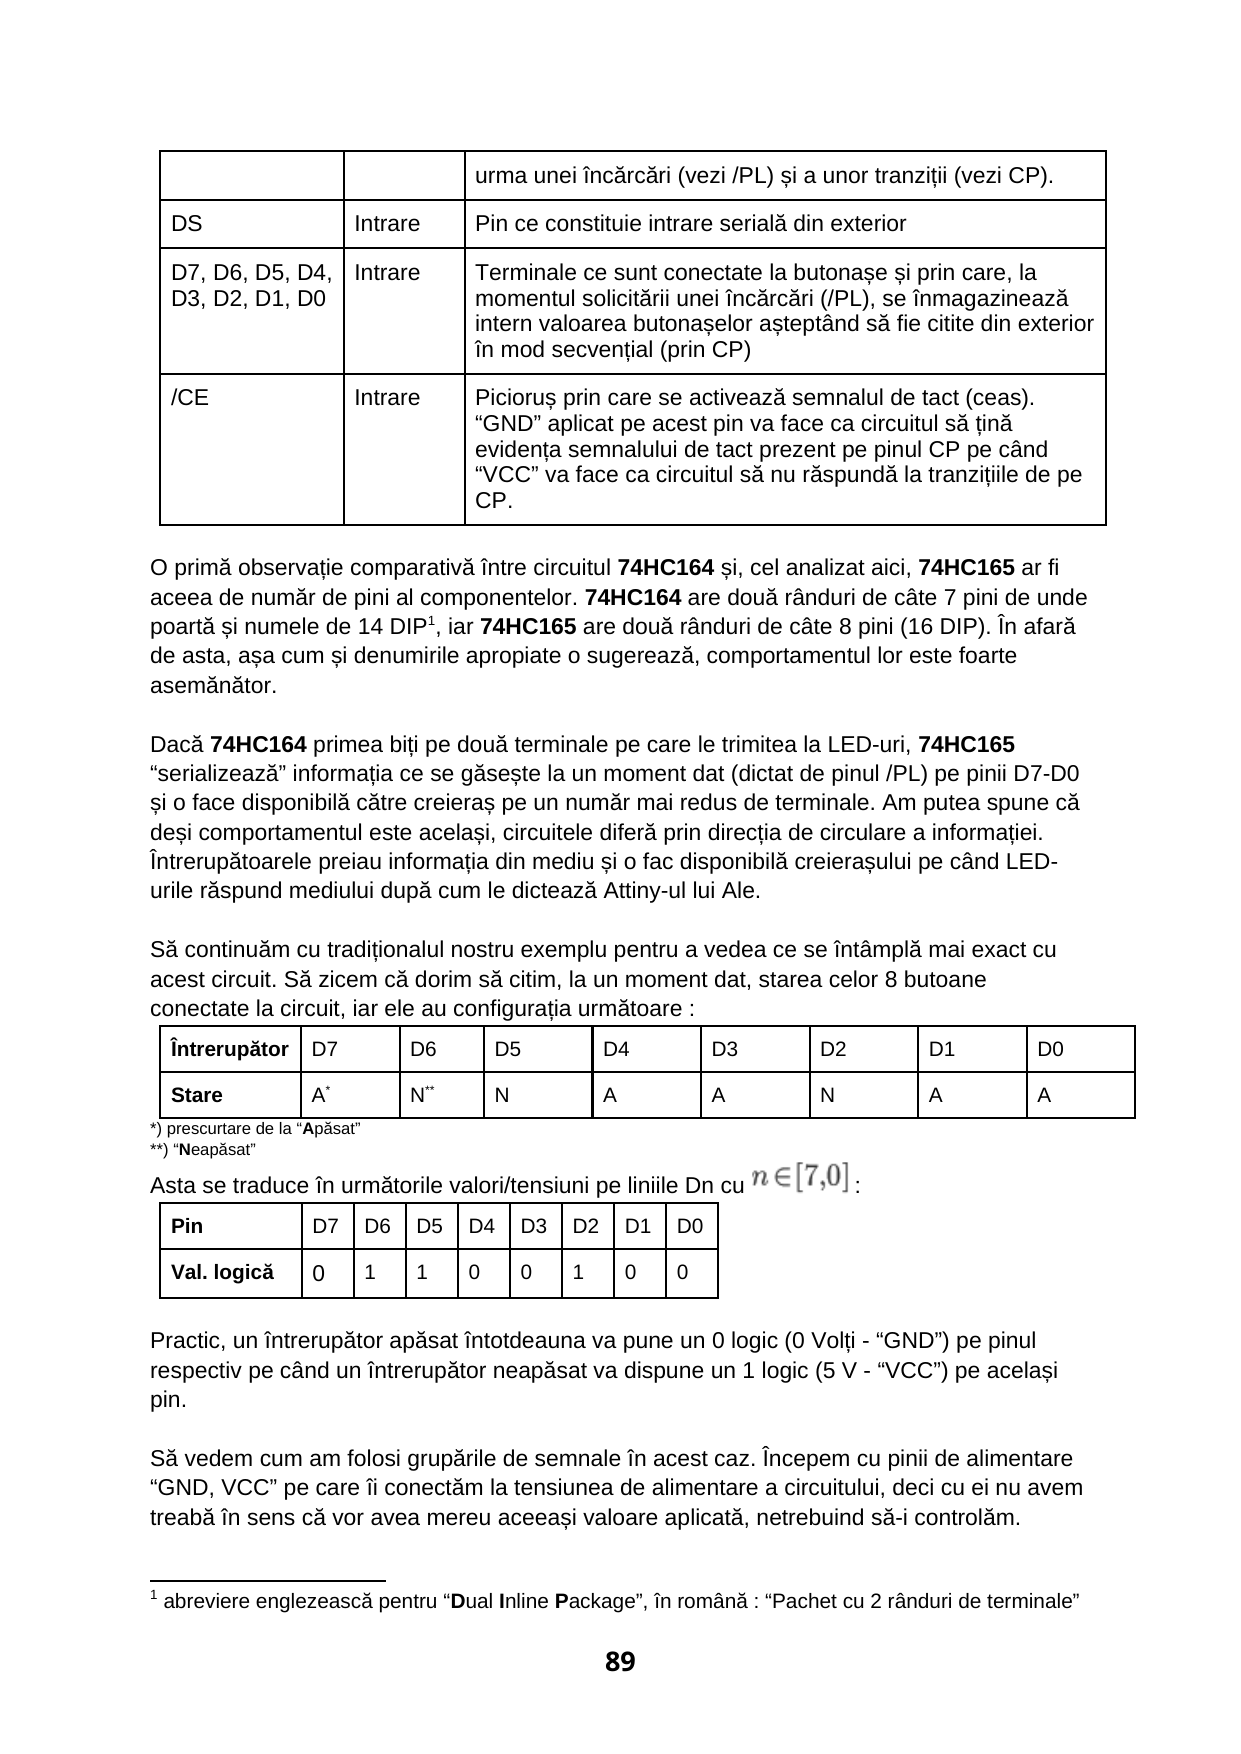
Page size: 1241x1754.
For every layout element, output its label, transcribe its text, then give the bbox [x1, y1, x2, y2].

table_cell N [485, 1073, 591, 1117]
table_header D6 [401, 1027, 483, 1071]
table_cell 1 [563, 1250, 613, 1297]
text Asta se traduce în următorile valori/tensiuni pe liniile Dn cu : [150, 1162, 1091, 1198]
table_header Pin [161, 1204, 301, 1248]
table_cell A* [302, 1073, 399, 1117]
text **) “Neapăsat” [150, 1141, 1091, 1159]
table_cell 0 [459, 1250, 509, 1297]
table_cell Intrare [345, 249, 464, 372]
table_header D7 [303, 1204, 353, 1248]
table_cell Picioruș prin care se activează semnalul de tact (ceas). “GND” aplicat pe acest pin va face ca circuitul să țină evidența semnalului de tact prezent pe pinul CP pe când “VCC” va face ca circuitul să nu răspundă la tranzițiile de pe CP. [466, 375, 1105, 523]
picture [751, 1162, 849, 1194]
table_cell A [594, 1073, 700, 1117]
table_header D6 [355, 1204, 405, 1248]
table_header D4 [459, 1204, 509, 1248]
table_cell A [919, 1073, 1026, 1117]
table_cell Stare [161, 1073, 300, 1117]
table_cell /CE [161, 375, 343, 523]
table_cell Pin ce constituie intrare serială din exterior [466, 201, 1105, 247]
table_cell 1 [407, 1250, 457, 1297]
text O primă observație comparativă între circuitul 74HC164 și, cel analizat aici, 74HC165 ar fi aceea de număr de pini al componentelor. 74HC164 are două rânduri de câte 7 pini de unde poartă și numele de 14 DIP, iar 74HC165 are două rânduri de câte 8 pini (16 DIP). În afară de asta, așa cum și denumirile apropiate o sugerează, comportamentul lor este foarte asemănător. [150, 555, 1091, 698]
table_cell A [702, 1073, 809, 1117]
text *) prescurtare de la “Apăsat” [150, 1119, 1091, 1138]
table_cell [345, 152, 464, 198]
table_cell 0 [511, 1250, 561, 1297]
table_header D4 [594, 1027, 700, 1071]
table_cell Val. logică [161, 1250, 301, 1297]
table_cell Terminale ce sunt conectate la butonașe și prin care, la momentul solicitării unei încărcări (/PL), se înmagazinează intern valoarea butonașelor așteptând să fie citite din exterior în mod secvențial (prin CP) [466, 249, 1105, 372]
text abreviere englezească pentru “Dual Inline Package”, în română : “Pachet cu 2 rânduri de terminale” [150, 1587, 1091, 1613]
table_cell A [1028, 1073, 1134, 1117]
table_cell N [811, 1073, 917, 1117]
table_cell 1 [355, 1250, 405, 1297]
table_cell [161, 152, 343, 198]
table_header D0 [1028, 1027, 1134, 1071]
table_cell 0 [615, 1250, 665, 1297]
table_cell D7, D6, D5, D4, D3, D2, D1, D0 [161, 249, 343, 372]
table_header D1 [919, 1027, 1026, 1071]
text Să continuăm cu tradiționalul nostru exemplu pentru a vedea ce se întâmplă mai exact cu acest circuit. Să zicem că dorim să citim, la un moment dat, starea celor 8 butoane conectate la circuit, iar ele au configurația următoare : [150, 937, 1091, 1021]
table_cell DS [161, 201, 343, 247]
table_cell Intrare [345, 375, 464, 523]
table_header Întrerupător [161, 1027, 300, 1071]
table_header D2 [811, 1027, 917, 1071]
table_cell urma unei încărcări (vezi /PL) și a unor tranziții (vezi CP). [466, 152, 1105, 198]
text Să vedem cum am folosi grupările de semnale în acest caz. Începem cu pinii de alimentare “GND, VCC” pe care îi conectăm la tensiunea de alimentare a circuitului, deci cu ei nu avem treabă în sens că vor avea mereu aceeași valoare aplicată, netrebuind să-i controlăm. [150, 1446, 1091, 1530]
table_cell 0 [667, 1250, 717, 1297]
table_header D2 [563, 1204, 613, 1248]
table_header D0 [667, 1204, 717, 1248]
table_cell Intrare [345, 201, 464, 247]
table_header D3 [511, 1204, 561, 1248]
table_header D5 [485, 1027, 591, 1071]
table_header D3 [702, 1027, 809, 1071]
table_header D5 [407, 1204, 457, 1248]
table_header D1 [615, 1204, 665, 1248]
table_cell N** [401, 1073, 483, 1117]
text Practic, un întrerupător apăsat întotdeauna va pune un 0 logic (0 Volți - “GND”) pe pinul respectiv pe când un întrerupător neapăsat va dispune un 1 logic (5 V - “VCC”) pe același pin. [150, 1328, 1091, 1412]
text Dacă 74HC164 primea biți pe două terminale pe care le trimitea la LED-uri, 74HC165 “serializează” informația ce se găsește la un moment dat (dictat de pinul /PL) pe pinii D7-D0 și o face disponibilă către creieraș pe un număr mai redus de terminale. Am putea spune că deși comportamentul este același, circuitele diferă prin direcția de circulare a informației. Întrerupătoarele preiau informația din mediu și o fac disponibilă creierașului pe când LED-urile răspund mediului după cum le dictează Attiny-ul lui Ale. [150, 731, 1091, 904]
table_header D7 [302, 1027, 399, 1071]
table_cell 0 [303, 1250, 353, 1297]
